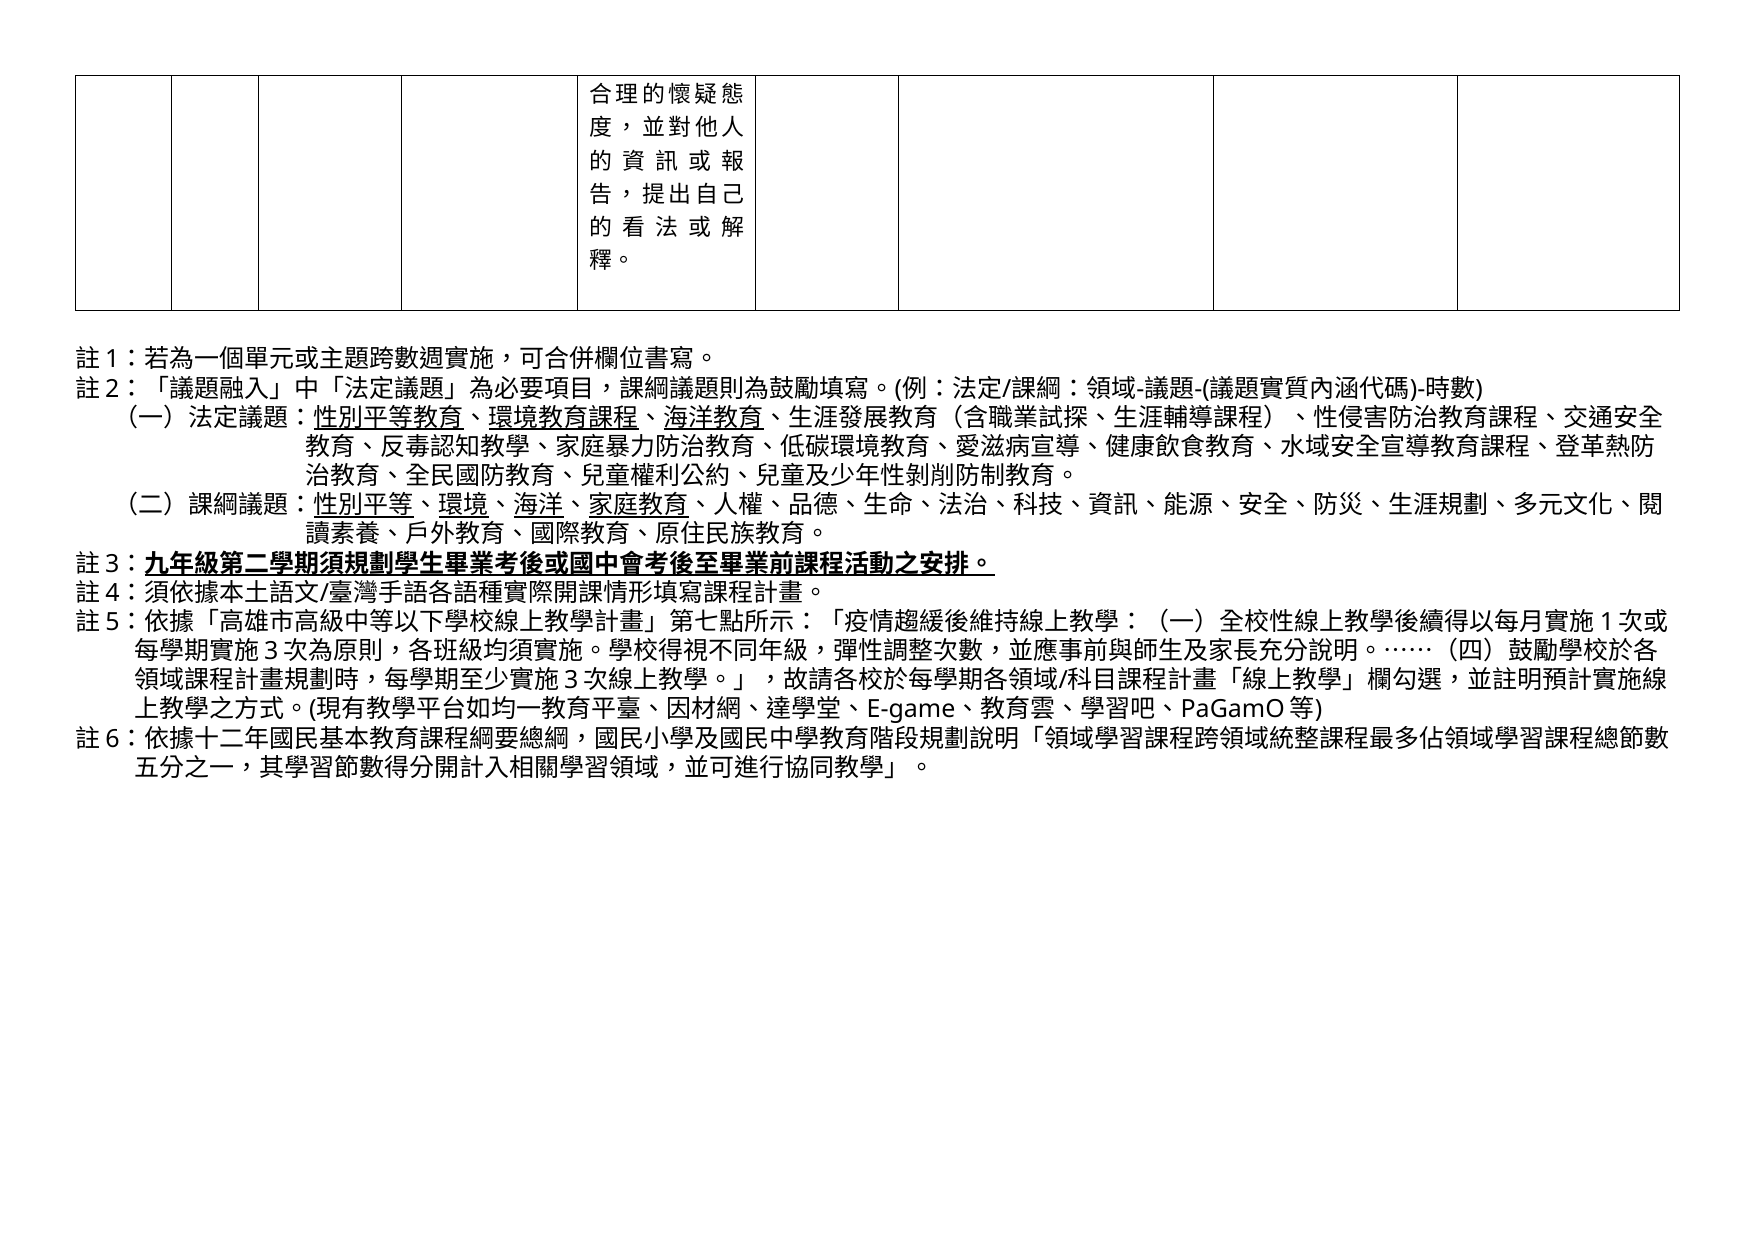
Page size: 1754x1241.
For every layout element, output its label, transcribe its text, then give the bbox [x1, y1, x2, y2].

text 註2：「議題融入」中「法定議題」為必要項目，課綱議題則為鼓勵填寫。(例：法定/課綱：領域-議題-(議題實質內涵代碼)-時數) [75, 374, 1679, 403]
table_cell 合理的懷疑態度，並對他人的資訊或報告，提出自己的看法或解釋。 [578, 76, 755, 309]
text （二）課綱議題：性別平等、環境、海洋、家庭教育、人權、品德、生命、法治、科技、資訊、能源、安全、防災、生涯規劃、多元文化、閱讀素養、戶外教育、國際教育、原住民族教育。 [113, 490, 1679, 549]
text 註5：依據「高雄市高級中等以下學校線上教學計畫」第七點所示：「疫情趨緩後維持線上教學：（一）全校性線上教學後續得以每月實施1次或每學期實施3次為原則，各班級均須實施。學校得視不同年級，彈性調整次數，並應事前與師生及家長充分說明。……（四）鼓勵學校於各領域課程計畫規劃時，每學期至少實施3次線上教學。」，故請各校於每學期各領域/科目課程計畫「線上教學」欄勾選，並註明預計實施線上教學之方式。(現有教學平台如均一教育平臺、因材網、達學堂、E-game、教育雲、學習吧、PaGamO等) [75, 607, 1679, 724]
text 註3：九年級第二學期須規劃學生畢業考後或國中會考後至畢業前課程活動之安排。 [75, 549, 1679, 578]
text （一）法定議題：性別平等教育、環境教育課程、海洋教育、生涯發展教育（含職業試探、生涯輔導課程）、性侵害防治教育課程、交通安全教育、反毒認知教學、家庭暴力防治教育、低碳環境教育、愛滋病宣導、健康飲食教育、水域安全宣導教育課程、登革熱防治教育、全民國防教育、兒童權利公約、兒童及少年性剝削防制教育。 [113, 403, 1679, 490]
text 註4：須依據本土語文/臺灣手語各語種實際開課情形填寫課程計畫。 [75, 578, 1679, 607]
table_cell [259, 76, 401, 309]
table_cell [76, 76, 171, 309]
table_cell [172, 76, 258, 309]
table_cell [1458, 76, 1679, 309]
table_cell [1214, 76, 1457, 309]
table_cell [402, 76, 577, 309]
table_cell [899, 76, 1213, 309]
text 註6：依據十二年國民基本教育課程綱要總綱，國民小學及國民中學教育階段規劃說明「領域學習課程跨領域統整課程最多佔領域學習課程總節數五分之一，其學習節數得分開計入相關學習領域，並可進行協同教學」。 [75, 724, 1679, 782]
table_cell [756, 76, 898, 309]
text 註1：若為一個單元或主題跨數週實施，可合併欄位書寫。 [75, 344, 1679, 374]
